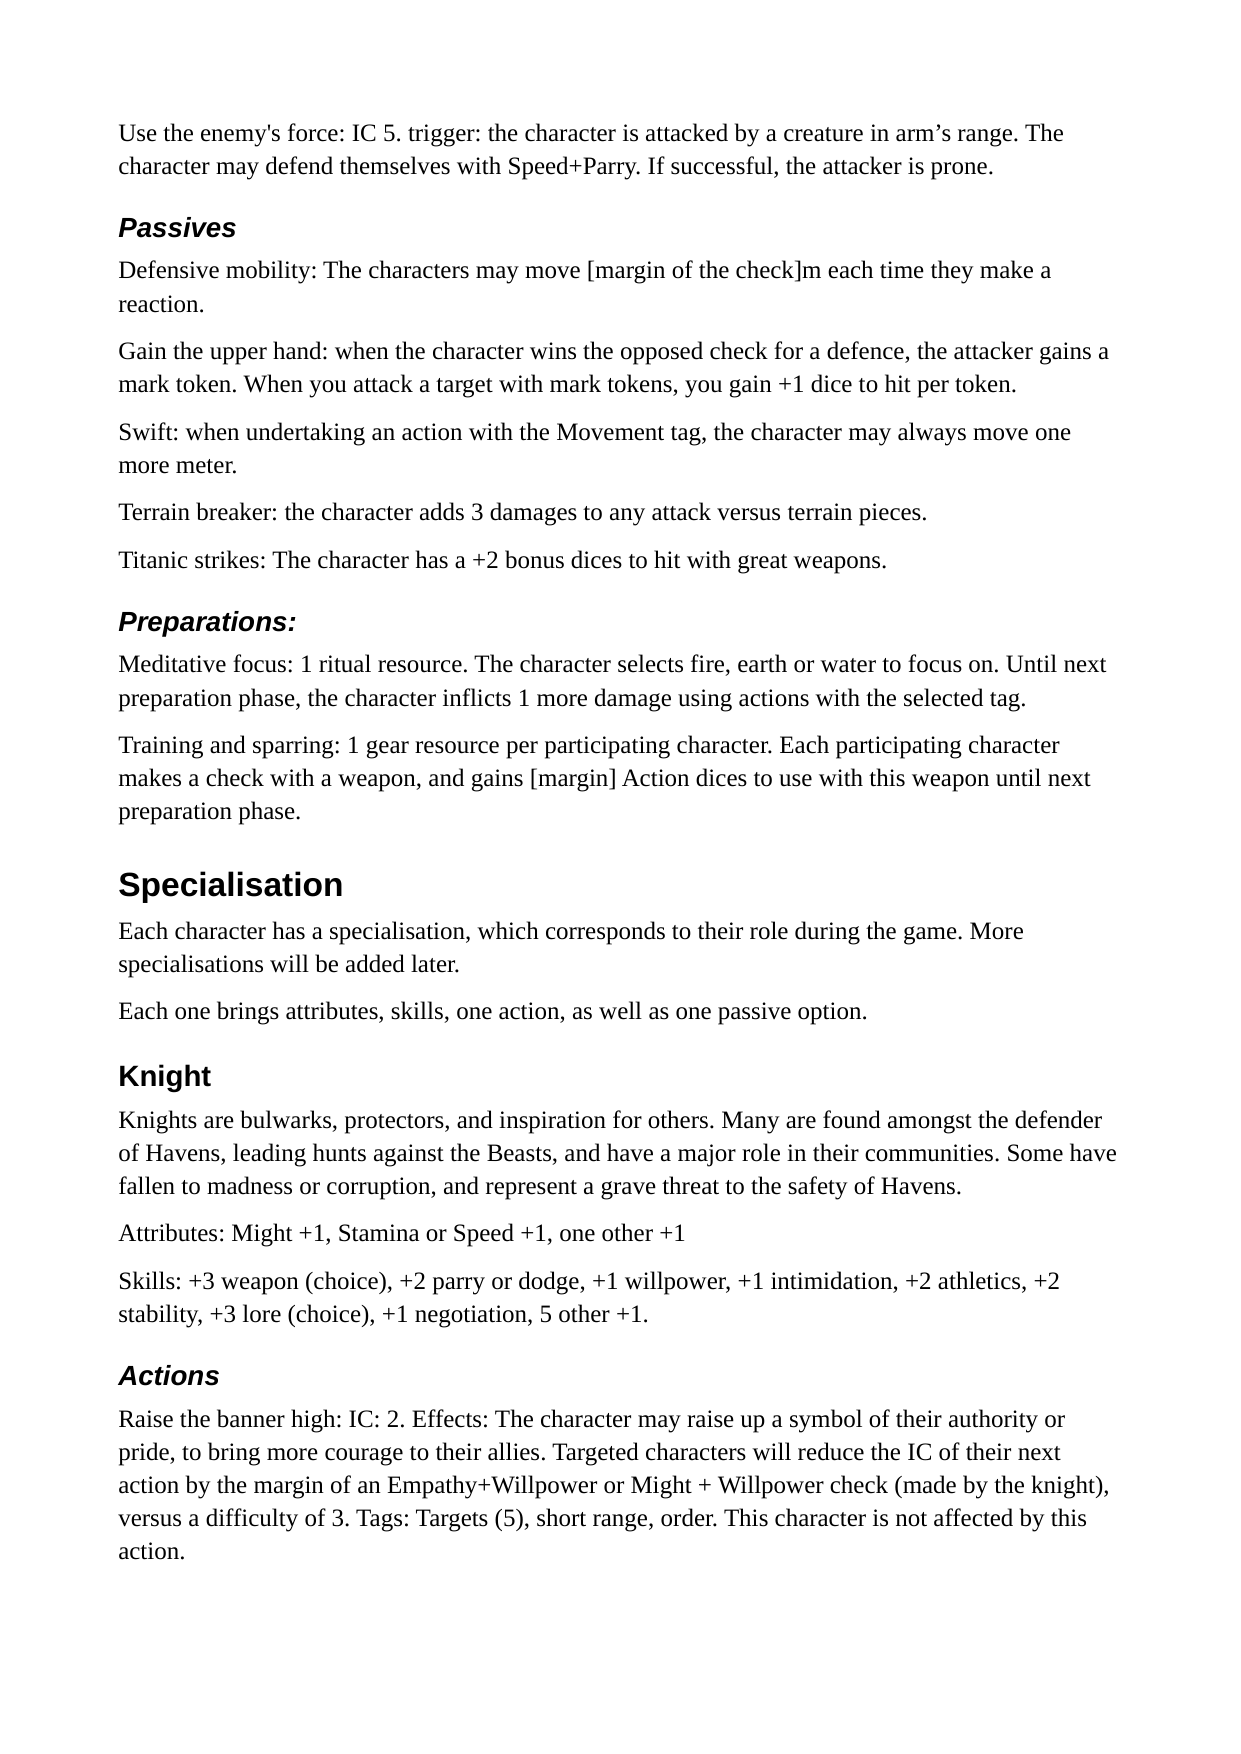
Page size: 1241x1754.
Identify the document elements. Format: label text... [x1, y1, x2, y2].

text Use the enemy's force: IC 5. trigger: the character is attacked by a creature in arm’s range. The character may defend themselves with Speed+Parry. If successful, the attacker is prone. [118, 118, 1122, 180]
text Meditative focus: 1 ritual resource. The character selects fire, earth or water to focus on. Until next preparation phase, the character inflicts 1 more damage using actions with the selected tag. [118, 649, 1122, 711]
text Training and sparring: 1 gear resource per participating character. Each participating character makes a check with a weapon, and gains [margin] Action dices to use with this weapon until next preparation phase. [118, 730, 1122, 825]
subtitle Specialisation [118, 865, 1122, 903]
subtitle Preparations: [118, 605, 1122, 637]
subtitle Knight [118, 1059, 1122, 1092]
text Swift: when undertaking an action with the Movement tag, the character may always move one more meter. [118, 417, 1122, 479]
text Skills: +3 weapon (choice), +2 parry or dodge, +1 willpower, +1 intimidation, +2 athletics, +2 stability, +3 lore (choice), +1 negotiation, 5 other +1. [118, 1266, 1122, 1328]
text Titanic strikes: The character has a +2 bonus dices to hit with great weapons. [118, 545, 1122, 574]
text Each character has a specialisation, which corresponds to their role during the game. More specialisations will be added later. [118, 916, 1122, 978]
text Knights are bulwarks, protectors, and inspiration for others. Many are found amongst the defender of Havens, leading hunts against the Beasts, and have a major role in their communities. Some have fallen to madness or corruption, and represent a grave threat to the safety of Havens. [118, 1105, 1122, 1200]
text Terrain breaker: the character adds 3 damages to any attack versus terrain pieces. [118, 497, 1122, 526]
text Each one brings attributes, skills, one action, as well as one passive option. [118, 996, 1122, 1025]
text Defensive mobility: The characters may move [margin of the check]m each time they make a reaction. [118, 256, 1122, 317]
text Gain the upper hand: when the character wins the opposed check for a defence, the attacker gains a mark token. When you attack a target with mark tokens, you gain +1 dice to hit per token. [118, 336, 1122, 398]
text Raise the banner high: IC: 2. Effects: The character may raise up a symbol of their authority or pride, to bring more courage to their allies. Targeted characters will reduce the IC of their next action by the margin of an Empathy+Willpower or Might + Willpower check (made by the knight), versus a difficulty of 3. Tags: Targets (5), short range, order. This character is not affected by this action. [118, 1404, 1122, 1564]
subtitle Passives [118, 211, 1122, 243]
text Attributes: Might +1, Stamina or Speed +1, one other +1 [118, 1218, 1122, 1247]
subtitle Actions [118, 1359, 1122, 1391]
